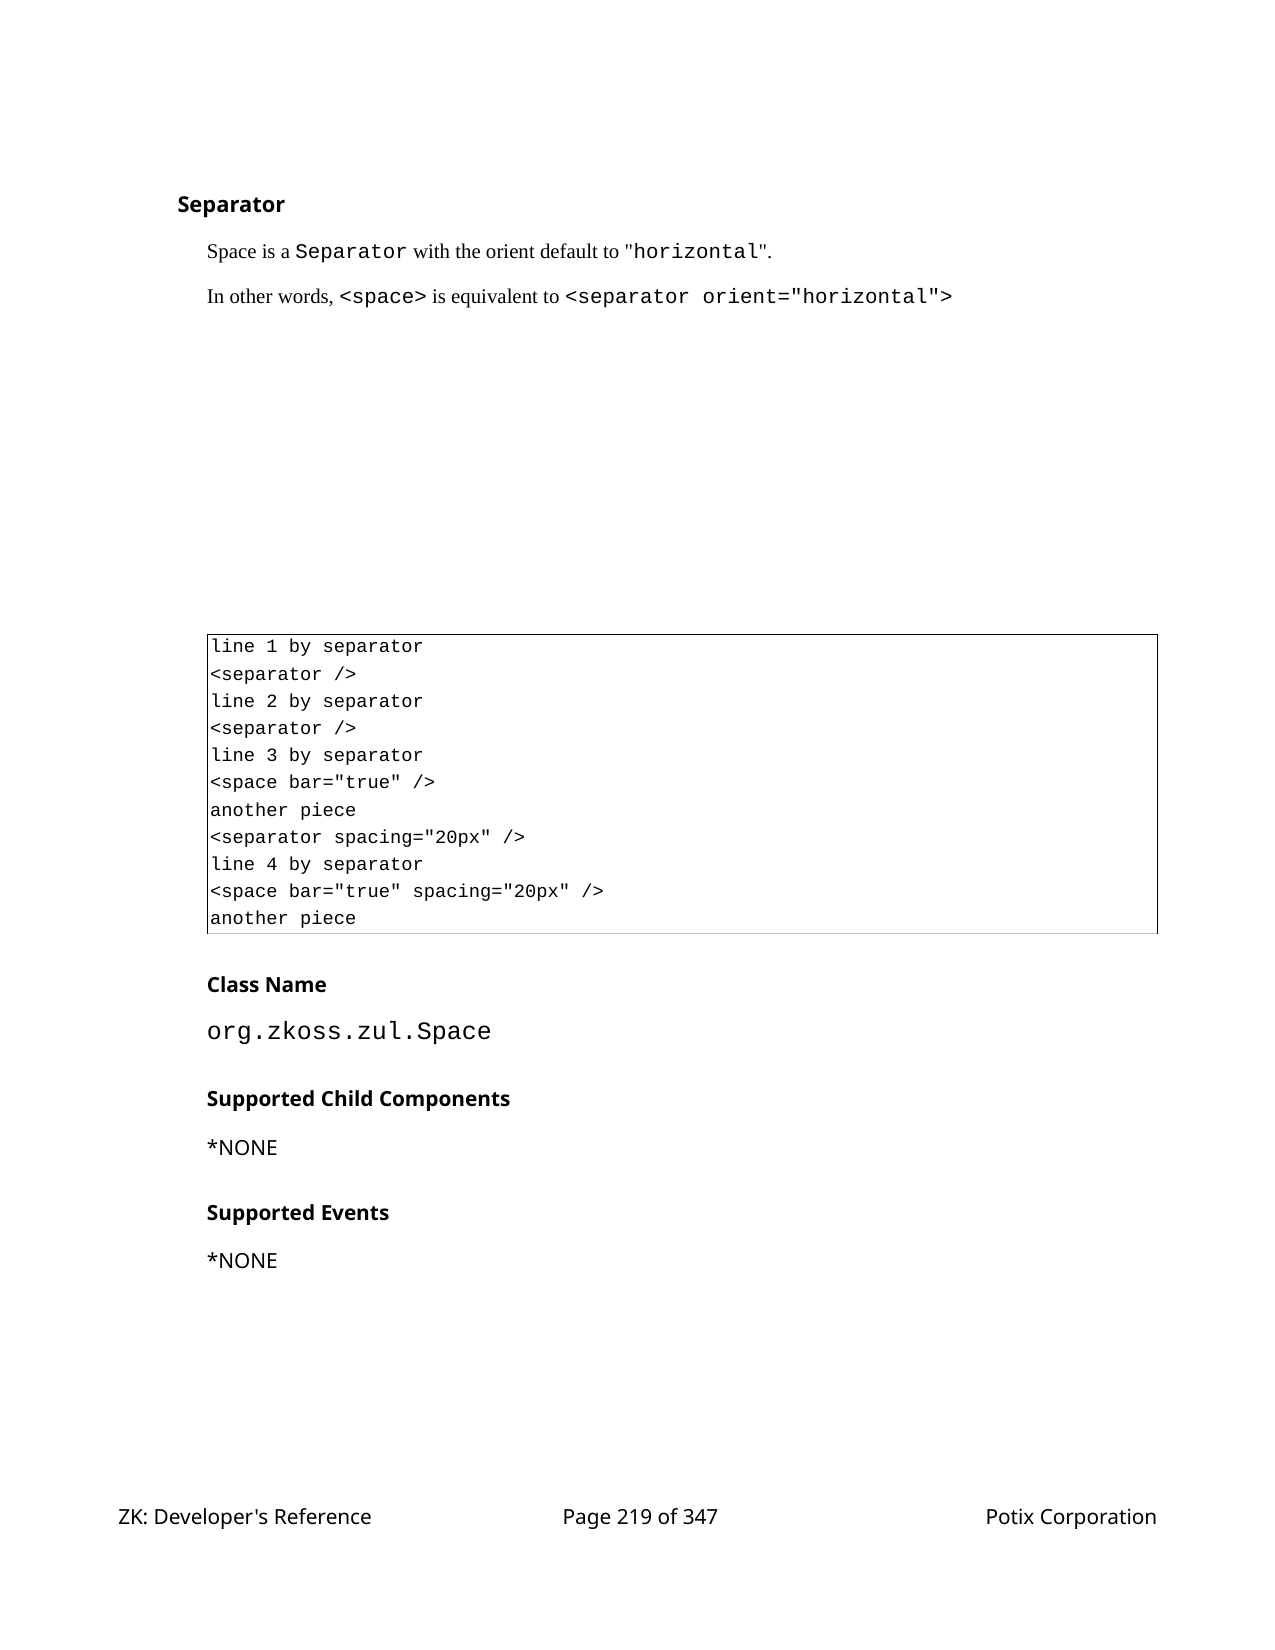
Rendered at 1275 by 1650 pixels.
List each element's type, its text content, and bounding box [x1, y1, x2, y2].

text <separator /> [208, 716, 1157, 740]
subtitle Class Name [207, 970, 1157, 998]
text another piece [208, 906, 1157, 933]
text <space bar="true" spacing="20px" /> [208, 879, 1157, 903]
text <separator /> [208, 661, 1157, 686]
text <separator spacing="20px" /> [208, 824, 1157, 849]
text line 3 by separator [208, 743, 1157, 767]
text *NONE [207, 1133, 1157, 1161]
text Space is a Separator with the orient default to "horizontal". [207, 239, 1157, 264]
text line 4 by separator [208, 852, 1157, 876]
text line 2 by separator [208, 689, 1157, 713]
text <space bar="true" /> [208, 770, 1157, 794]
subtitle Separator [177, 189, 1157, 219]
text org.zkoss.zul.Space [207, 1019, 1157, 1047]
subtitle Supported Child Components [207, 1084, 1157, 1112]
subtitle Supported Events [207, 1198, 1157, 1226]
text *NONE [207, 1246, 1157, 1275]
text line 1 by separator [208, 635, 1157, 658]
text another piece [208, 797, 1157, 822]
text In other words, <space> is equivalent to <separator orient="horizontal"> [207, 285, 1157, 310]
